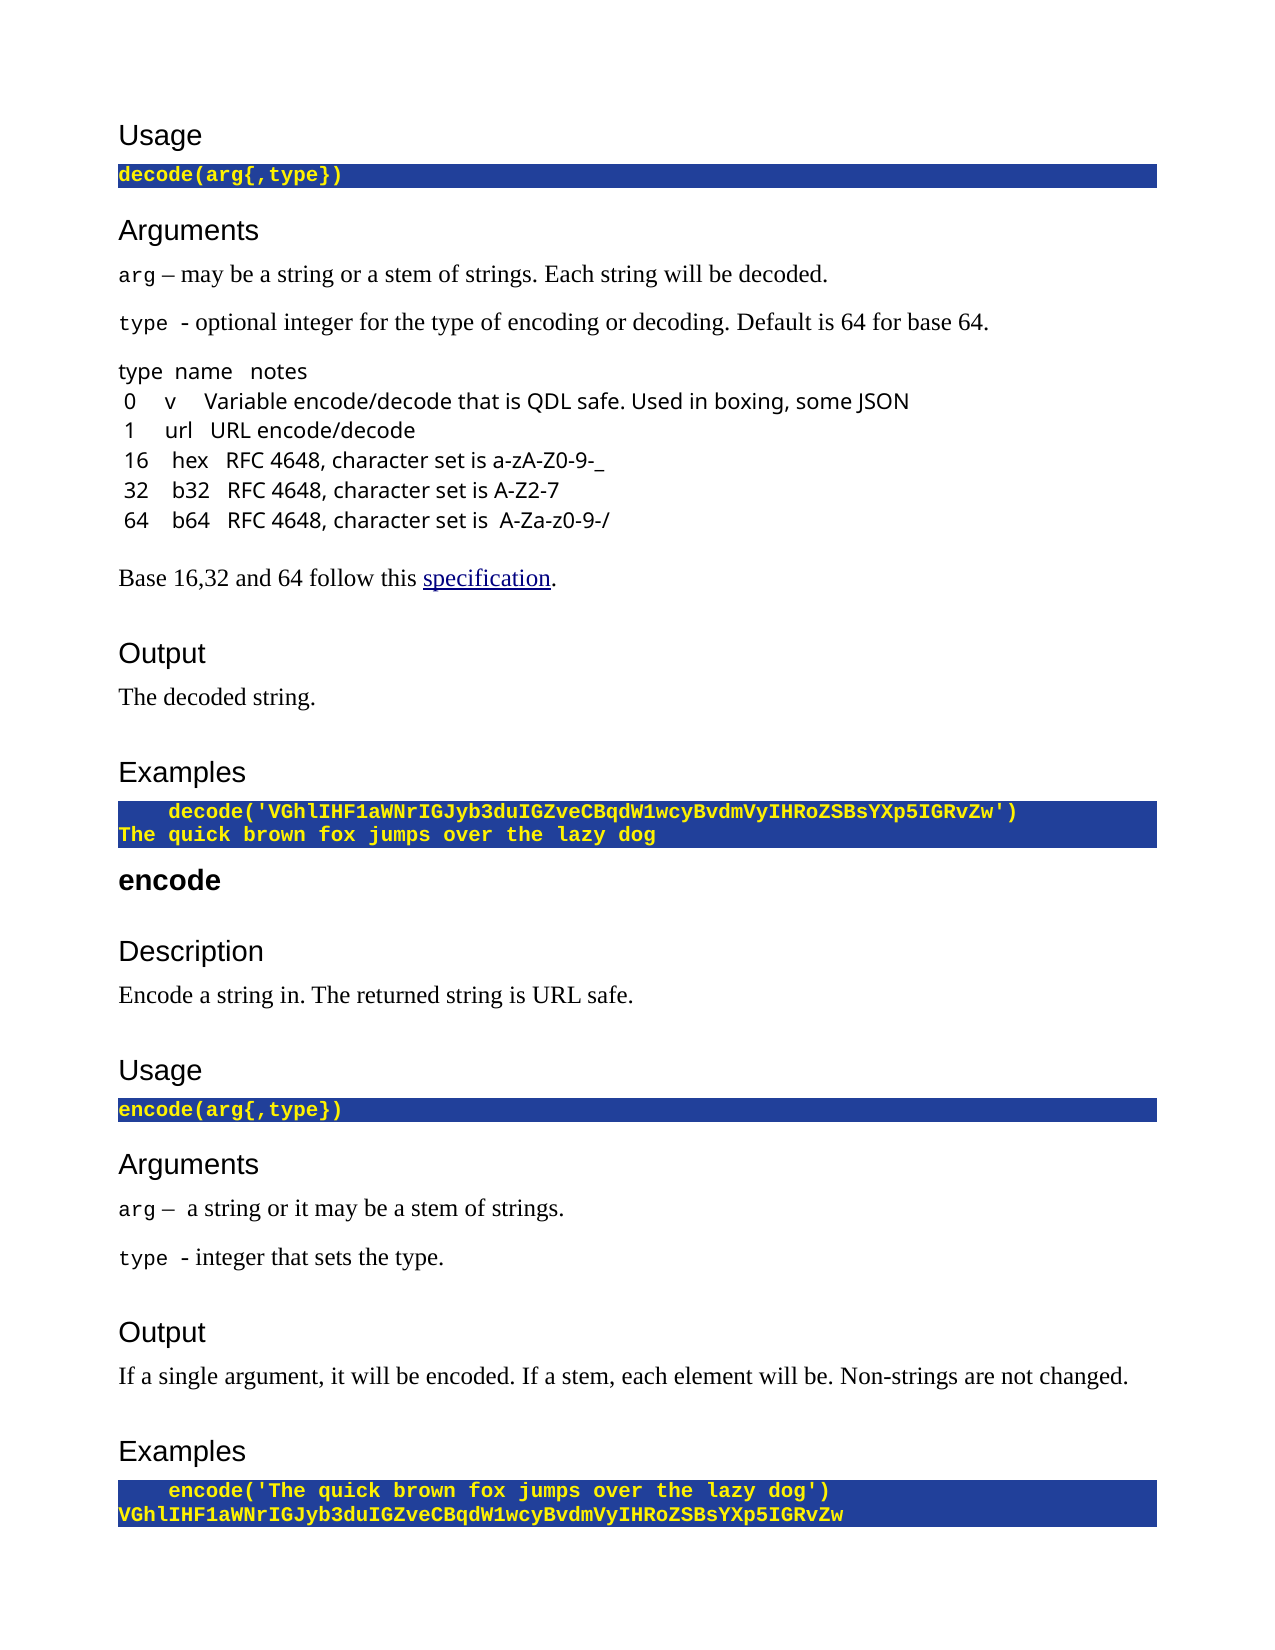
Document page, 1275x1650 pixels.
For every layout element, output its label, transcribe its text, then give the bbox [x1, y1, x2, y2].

subtitle Output [118, 636, 1157, 669]
text type name notes 0 v Variable encode/decode that is QDL safe. Used in boxing, some JSON 1 url URL encode/decode 16 hex RFC 4648, character set is a-zA-Z0-9-_ 32 b32 RFC 4648, character set is A-Z2-7 64 b64 RFC 4648, character set is A-Za-z0-9-/ [118, 356, 1157, 535]
text If a single argument, it will be encoded. If a stem, each element will be. Non-strings are not changed. [118, 1361, 1157, 1390]
subtitle Arguments [118, 1147, 1157, 1181]
subtitle encode [118, 863, 1157, 896]
subtitle Usage [118, 1052, 1157, 1086]
subtitle Description [118, 934, 1157, 967]
text arg – may be a string or a stem of strings. Each string will be decoded. [118, 259, 1157, 288]
text arg – a string or it may be a stem of strings. [118, 1193, 1157, 1223]
subtitle Examples [118, 1434, 1157, 1467]
text The quick brown fox jumps over the lazy dog [118, 824, 1157, 848]
subtitle Output [118, 1315, 1157, 1349]
text type - optional integer for the type of encoding or decoding. Default is 64 for base 64. [118, 307, 1157, 337]
subtitle Examples [118, 755, 1157, 788]
text The decoded string. [118, 682, 1157, 711]
subtitle Usage [118, 118, 1157, 152]
text Encode a string in. The returned string is URL safe. [118, 980, 1157, 1009]
subtitle Arguments [118, 213, 1157, 246]
text encode('The quick brown fox jumps over the lazy dog') [118, 1480, 1157, 1504]
text encode(arg{,type}) [118, 1098, 1157, 1122]
text decode(arg{,type}) [118, 164, 1157, 188]
text VGhlIHF1aWNrIGJyb3duIGZveCBqdW1wcyBvdmVyIHRoZSBsYXp5IGRvZw [118, 1504, 1157, 1527]
text Base 16,32 and 64 follow this specification. [118, 563, 1157, 592]
text decode('VGhlIHF1aWNrIGJyb3duIGZveCBqdW1wcyBvdmVyIHRoZSBsYXp5IGRvZw') [118, 801, 1157, 824]
text type - integer that sets the type. [118, 1242, 1157, 1271]
